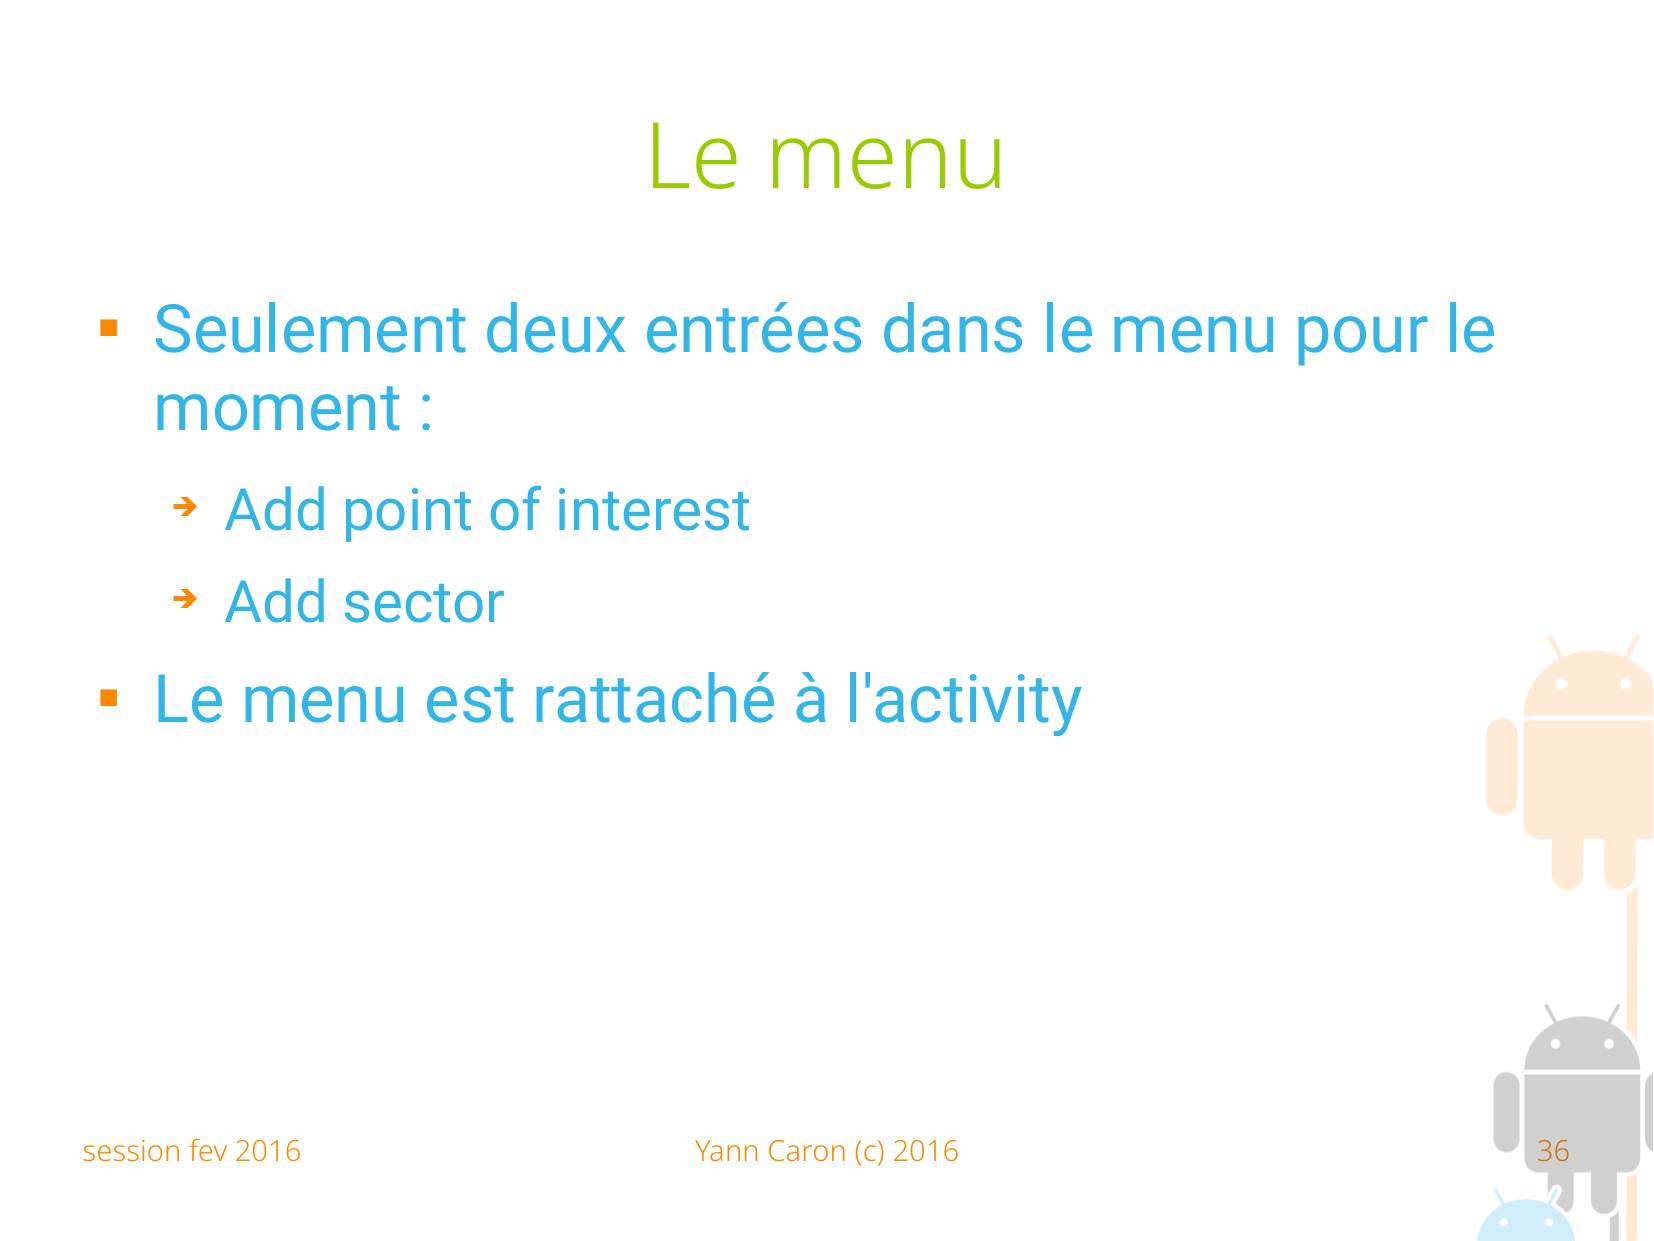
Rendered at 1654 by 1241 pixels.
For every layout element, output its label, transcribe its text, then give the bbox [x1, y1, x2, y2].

title Le menu [82, 49, 1571, 257]
list Seulement deux entrées dans le menu pour le moment : Add point of interest Add sector Le menu est rattaché à l'activity [82, 290, 1571, 1010]
picture [240, 423, 1654, 1241]
